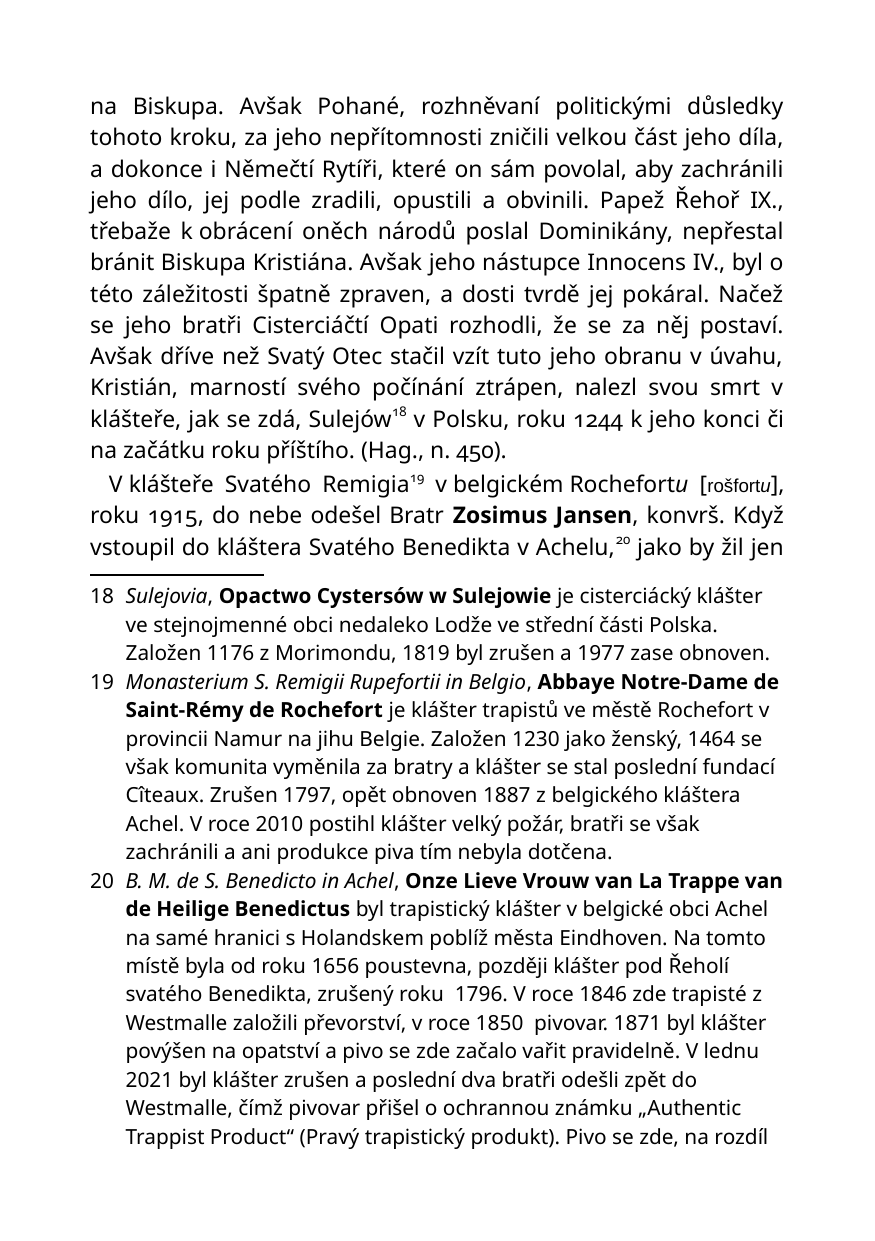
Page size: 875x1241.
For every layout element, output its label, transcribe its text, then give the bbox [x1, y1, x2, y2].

text na Biskupa. Avšak Pohané, rozhněvaní politickými důsledky tohoto kroku, za jeho nepřítomnosti zničili velkou část jeho díla, a dokonce i Němečtí Rytíři, které on sám povolal, aby zachránili jeho dílo, jej podle zradili, opustili a obvinili. Papež Řehoř IX., třebaže k obrácení oněch národů poslal Dominikány, nepřestal bránit Biskupa Kristiána. Avšak jeho nástupce Innocens IV., byl o této záležitosti špatně zpraven, a dosti tvrdě jej pokáral. Načež se jeho bratři Cisterciáčtí Opati rozhodli, že se za něj postaví. Avšak dříve než Svatý Otec stačil vzít tuto jeho obranu v úvahu, Kristián, marností svého počínání ztrápen, nalezl svou smrt v klášteře, jak se zdá, Sulejów v Polsku, roku 1244 k jeho konci či na začátku roku příštího. (Hag., n. 450). [90, 90, 784, 465]
text Monasterium S. Remigii Rupefortii in Belgio, Abbaye Notre-Dame de Saint-Rémy de Rochefort je klášter trapistů ve městě Rochefort v provincii Namur na jihu Belgie. Založen 1230 jako ženský, 1464 se však komunita vyměnila za bratry a klášter se stal poslední fundací Cîteaux. Zrušen 1797, opět obnoven 1887 z belgického kláštera Achel. V roce 2010 postihl klášter velký požár, bratři se však zachránili a ani produkce piva tím nebyla dotčena. [90, 667, 784, 866]
text Sulejovia, Opactwo Cystersów w Sulejowie je cisterciácký klášter ve stejnojmenné obci nedaleko Lodže ve střední části Polska. Založen 1176 z Morimondu, 1819 byl zrušen a 1977 zase obnoven. [90, 581, 784, 667]
text V klášteře Svatého Remigia v belgickém Rochefortu [rošfortu], roku 1915, do nebe odešel Bratr Zosimus Jansen, konvrš. Když vstoupil do kláštera Svatého Benedikta v Achelu, jako by žil jen [90, 468, 784, 562]
text B. M. de S. Benedicto in Achel, Onze Lieve Vrouw van La Trappe van de Heilige Benedictus byl trapistický klášter v belgické obci Achel na samé hranici s Holandskem poblíž města Eindhoven. Na tomto místě byla od roku 1656 poustevna, později klášter pod Řeholí svatého Benedikta, zrušený roku 1796. V roce 1846 zde trapisté z Westmalle založili převorství, v roce 1850 pivovar. 1871 byl klášter povýšen na opatství a pivo se zde začalo vařit pravidelně. V lednu 2021 byl klášter zrušen a poslední dva bratři odešli zpět do Westmalle, čímž pivovar přišel o ochrannou známku „Authentic Trappist Product“ (Pravý trapistický produkt). Pivo se zde, na rozdíl [90, 866, 784, 1150]
